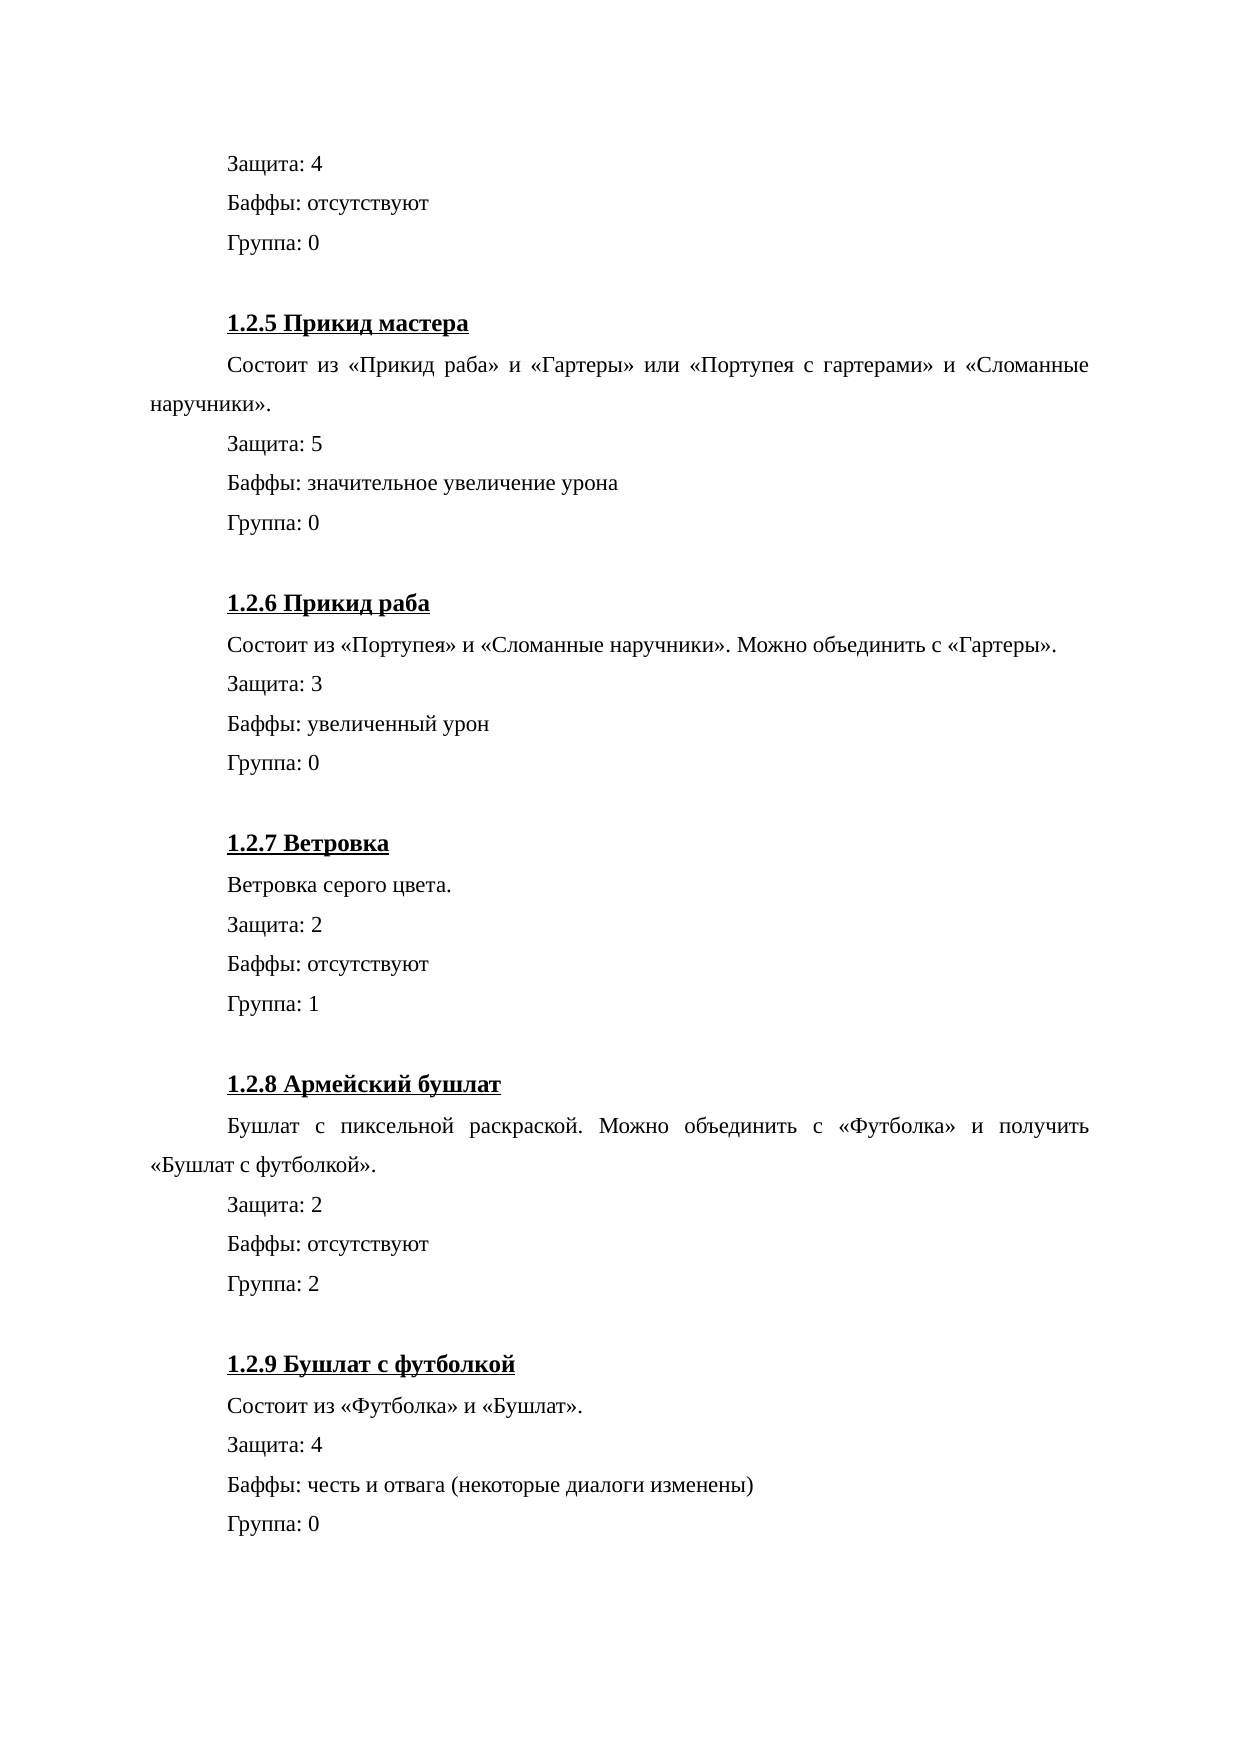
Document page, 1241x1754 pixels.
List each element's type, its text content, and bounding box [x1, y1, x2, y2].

text Баффы: отсутствуют [150, 189, 1090, 216]
text Баффы: отсутствуют [150, 1231, 1090, 1257]
text 1.2.9 Бушлат с футболкой [150, 1349, 1090, 1378]
text Группа: 1 [150, 990, 1090, 1016]
text Баффы: честь и отвага (некоторые диалоги изменены) [150, 1471, 1090, 1497]
text Группа: 0 [150, 1511, 1090, 1537]
text Защита: 5 [150, 430, 1090, 456]
text Защита: 3 [150, 671, 1090, 697]
text 1.2.5 Прикид мастера [150, 308, 1090, 337]
text Защита: 2 [150, 911, 1090, 937]
text Состоит из «Портупея» и «Сломанные наручники». Можно объединить с «Гартеры». [150, 631, 1090, 657]
text Бушлат с пиксельной раскраской. Можно объединить с «Футболка» и получить «Бушлат с футболкой». [150, 1112, 1090, 1178]
text Баффы: значительное увеличение урона [150, 469, 1090, 496]
text Группа: 0 [150, 509, 1090, 535]
text 1.2.6 Прикид раба [150, 588, 1090, 617]
text Группа: 0 [150, 749, 1090, 776]
text Группа: 0 [150, 229, 1090, 255]
text 1.2.7 Ветровка [150, 828, 1090, 857]
text Состоит из «Футболка» и «Бушлат». [150, 1392, 1090, 1418]
text Состоит из «Прикид раба» и «Гартеры» или «Портупея с гартерами» и «Сломанные наручники». [150, 351, 1090, 417]
text Группа: 2 [150, 1270, 1090, 1296]
text Баффы: отсутствуют [150, 951, 1090, 977]
text Защита: 2 [150, 1191, 1090, 1217]
text Баффы: увеличенный урон [150, 710, 1090, 736]
text Ветровка серого цвета. [150, 872, 1090, 898]
text 1.2.8 Армейский бушлат [150, 1069, 1090, 1098]
text Защита: 4 [150, 150, 1090, 176]
text Защита: 4 [150, 1432, 1090, 1458]
